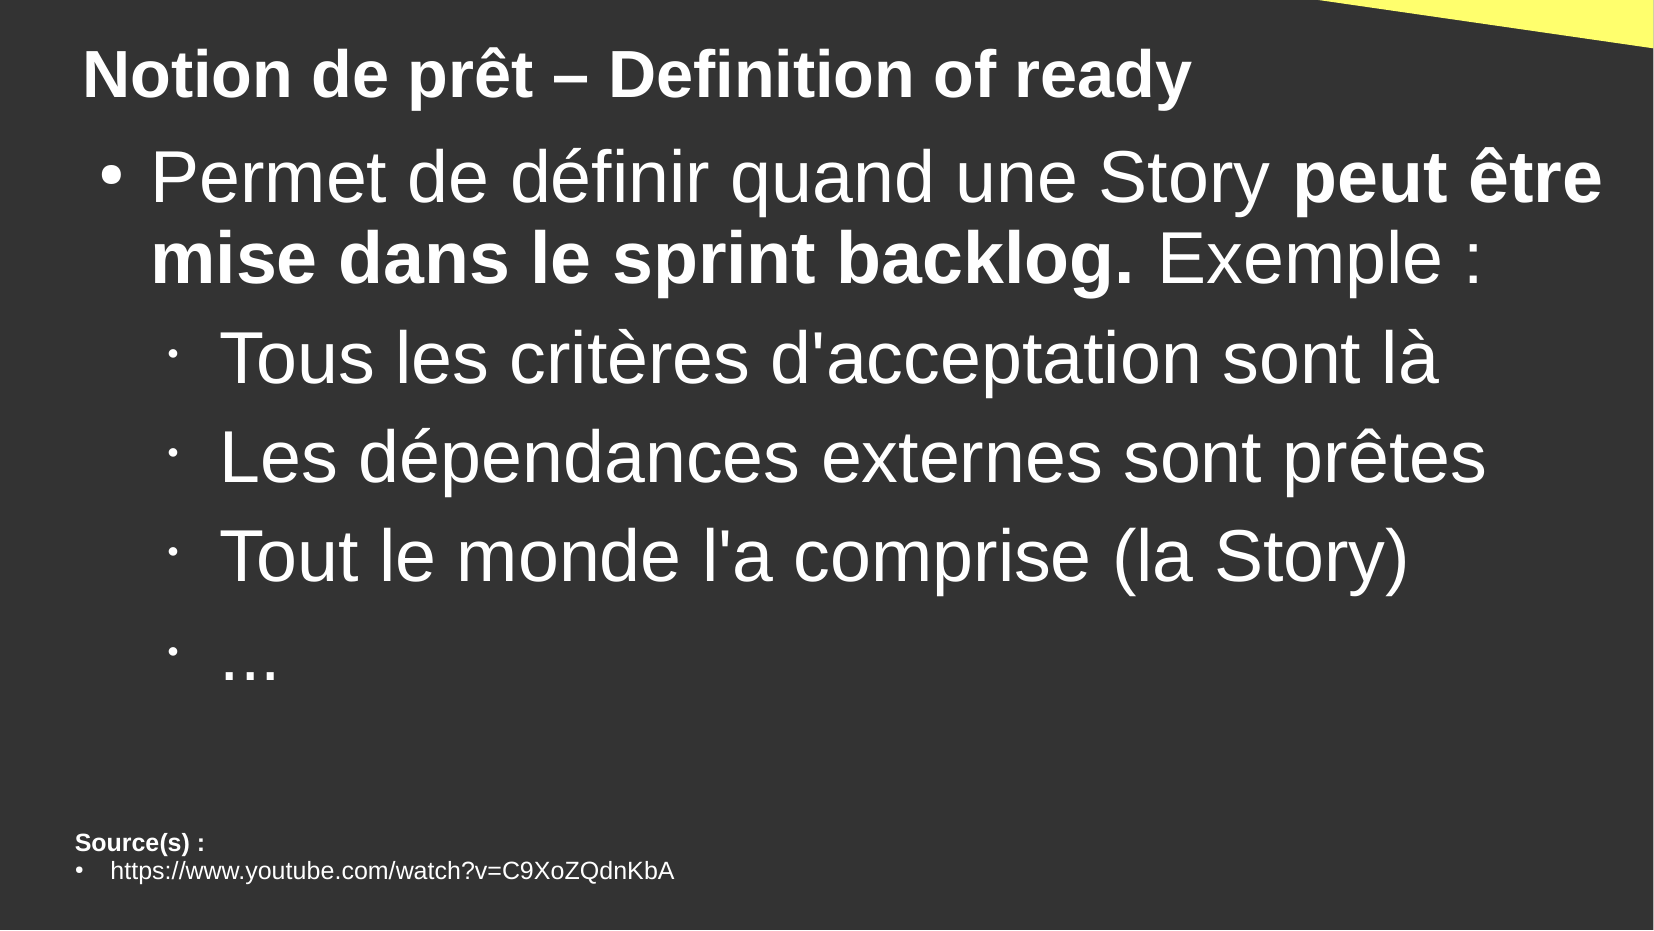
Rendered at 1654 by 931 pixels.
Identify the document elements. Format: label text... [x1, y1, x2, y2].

text_box [1318, 0, 1654, 49]
text_box Source(s) : https://www.youtube.com/watch?v=C9XoZQdnKbA [60, 821, 922, 898]
list Permet de définir quand une Story peut être mise dans le sprint backlog. Exemple : Tous les critères d'acceptation sont là Les dépendances externes sont prêtes Tout le monde l'a comprise (la Story) ... [80, 135, 1620, 777]
title Notion de prêt – Definition of ready [82, 37, 1571, 122]
